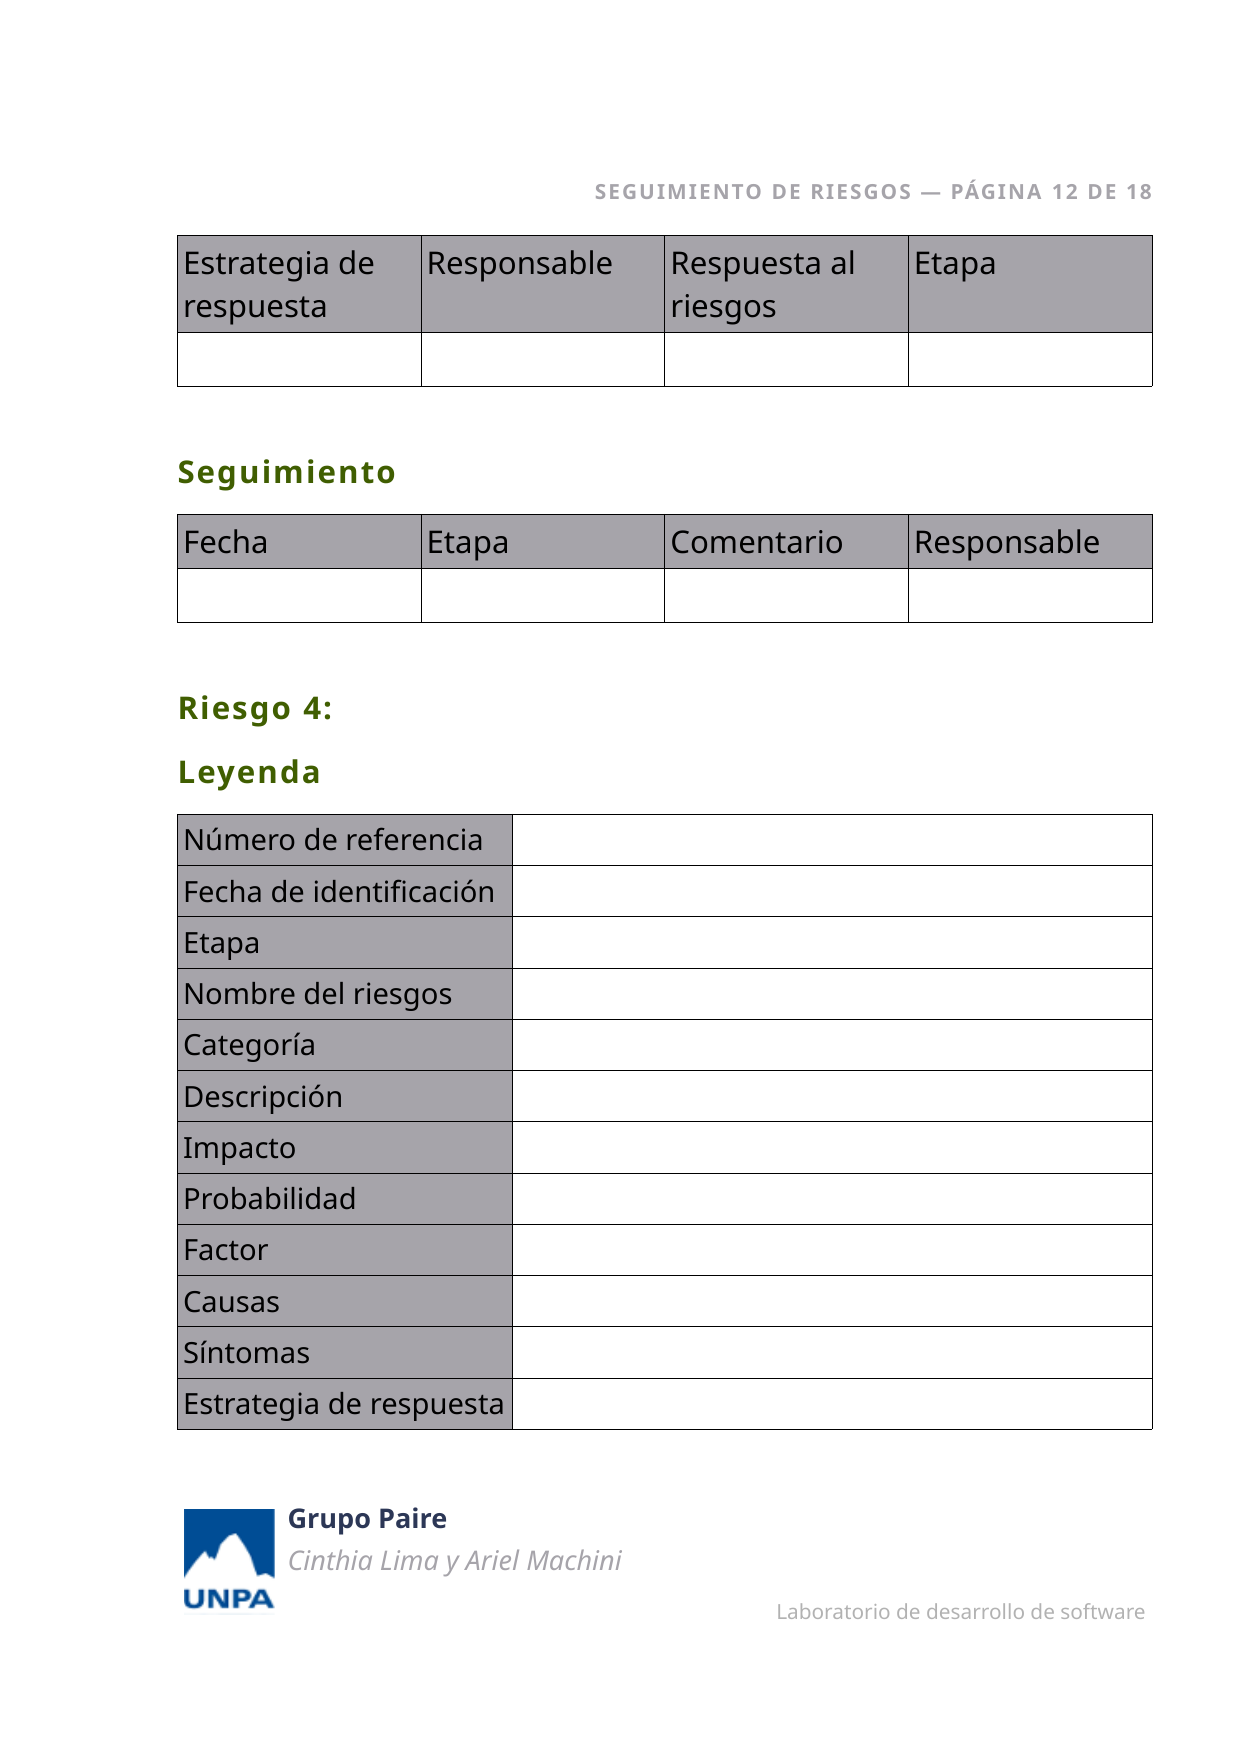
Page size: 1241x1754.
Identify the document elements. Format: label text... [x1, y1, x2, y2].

table_cell [513, 1225, 1152, 1275]
table_cell [513, 866, 1152, 916]
table_cell Síntomas [178, 1327, 512, 1378]
text Leyenda [177, 750, 1152, 793]
table_header Comentario [665, 515, 908, 568]
table_cell [513, 1327, 1152, 1378]
table_cell [513, 1020, 1152, 1070]
table_cell Estrategia de respuesta [178, 1379, 512, 1429]
table_cell [665, 569, 908, 622]
table_cell [513, 1174, 1152, 1224]
table_cell [513, 1071, 1152, 1121]
table_header Respuesta al riesgos [665, 236, 908, 332]
table_cell Fecha de identificación [178, 866, 512, 916]
table_cell [513, 969, 1152, 1019]
table_cell [422, 569, 664, 622]
table_cell Factor [178, 1225, 512, 1275]
table_cell [513, 1276, 1152, 1326]
table_header Responsable [909, 515, 1152, 568]
table_cell [513, 1122, 1152, 1173]
table_cell [513, 1379, 1152, 1429]
table_cell Nombre del riesgos [178, 969, 512, 1019]
table_cell [909, 333, 1152, 386]
table_cell Impacto [178, 1122, 512, 1173]
table_header Etapa [422, 515, 664, 568]
table_header Responsable [422, 236, 664, 332]
table_cell Descripción [178, 1071, 512, 1121]
table_cell [178, 333, 421, 386]
table_cell Etapa [178, 917, 512, 968]
table_header Número de referencia [178, 815, 512, 865]
table_cell [422, 333, 664, 386]
table_header Etapa [909, 236, 1152, 332]
table_cell Probabilidad [178, 1174, 512, 1224]
text Seguimiento [177, 450, 1152, 493]
table_cell [665, 333, 908, 386]
table_header Fecha [178, 515, 421, 568]
table_cell Categoría [178, 1020, 512, 1070]
picture [184, 1509, 275, 1615]
table_header [513, 815, 1152, 865]
table_cell [513, 917, 1152, 968]
table_cell [178, 569, 421, 622]
table_cell [909, 569, 1152, 622]
text Riesgo 4: [177, 686, 1152, 729]
table_cell Causas [178, 1276, 512, 1326]
table_header Estrategia de respuesta [178, 236, 421, 332]
